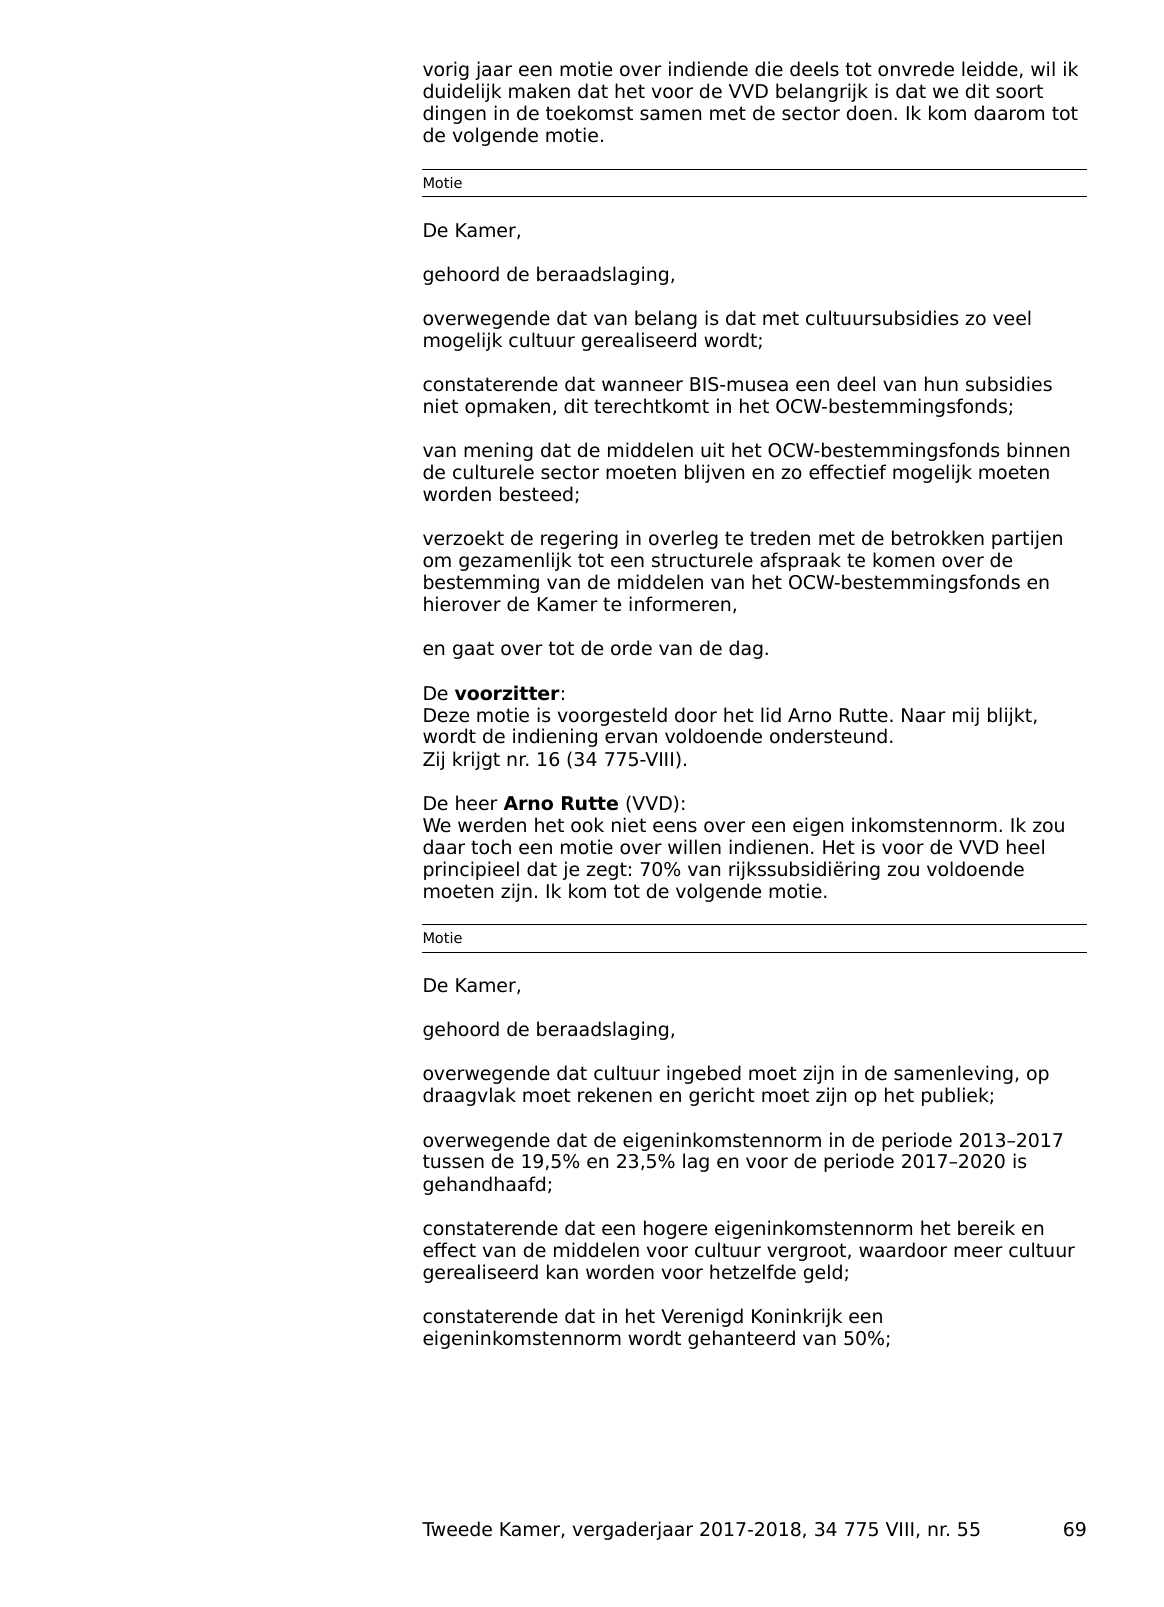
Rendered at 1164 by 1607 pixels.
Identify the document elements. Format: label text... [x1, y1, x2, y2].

text De heer Arno Rutte (VVD): [422, 793, 1087, 814]
text gehoord de beraadslaging, [422, 1019, 1087, 1041]
table_header Motie [422, 925, 1087, 952]
text We werden het ook niet eens over een eigen inkomstennorm. Ik zou daar toch een motie over willen indienen. Het is voor de VVD heel principieel dat je zegt: 70% van rijkssubsidiëring zou voldoende moeten zijn. Ik kom tot de volgende motie. [422, 814, 1087, 902]
text overwegende dat de eigeninkomstennorm in de periode 2013–2017 tussen de 19,5% en 23,5% lag en voor de periode 2017–2020 is gehandhaafd; [422, 1129, 1087, 1195]
text De voorzitter: [422, 682, 1087, 704]
text en gaat over tot de orde van de dag. [422, 638, 1087, 660]
text Zij krijgt nr. 16 (34 775-VIII). [422, 748, 1087, 770]
text De Kamer, [422, 219, 1087, 241]
text constaterende dat wanneer BIS-musea een deel van hun subsidies niet opmaken, dit terechtkomt in het OCW-bestemmingsfonds; [422, 374, 1087, 418]
text constaterende dat in het Verenigd Koninkrijk een eigeninkomstennorm wordt gehanteerd van 50%; [422, 1306, 1087, 1350]
text van mening dat de middelen uit het OCW-bestemmingsfonds binnen de culturele sector moeten blijven en zo effectief mogelijk moeten worden besteed; [422, 440, 1087, 506]
text constaterende dat een hogere eigeninkomstennorm het bereik en effect van de middelen voor cultuur vergroot, waardoor meer cultuur gerealiseerd kan worden voor hetzelfde geld; [422, 1218, 1087, 1283]
text verzoekt de regering in overleg te treden met de betrokken partijen om gezamenlijk tot een structurele afspraak te komen over de bestemming van de middelen van het OCW-bestemmingsfonds en hierover de Kamer te informeren, [422, 528, 1087, 616]
text gehoord de beraadslaging, [422, 264, 1087, 286]
table_header Motie [422, 170, 1087, 196]
text overwegende dat van belang is dat met cultuursubsidies zo veel mogelijk cultuur gerealiseerd wordt; [422, 308, 1087, 352]
text overwegende dat cultuur ingebed moet zijn in de samenleving, op draagvlak moet rekenen en gericht moet zijn op het publiek; [422, 1063, 1087, 1107]
text De Kamer, [422, 975, 1087, 997]
text vorig jaar een motie over indiende die deels tot onvrede leidde, wil ik duidelijk maken dat het voor de VVD belangrijk is dat we dit soort dingen in de toekomst samen met de sector doen. Ik kom daarom tot de volgende motie. [422, 59, 1087, 147]
text Deze motie is voorgesteld door het lid Arno Rutte. Naar mij blijkt, wordt de indiening ervan voldoende ondersteund. [422, 704, 1087, 748]
